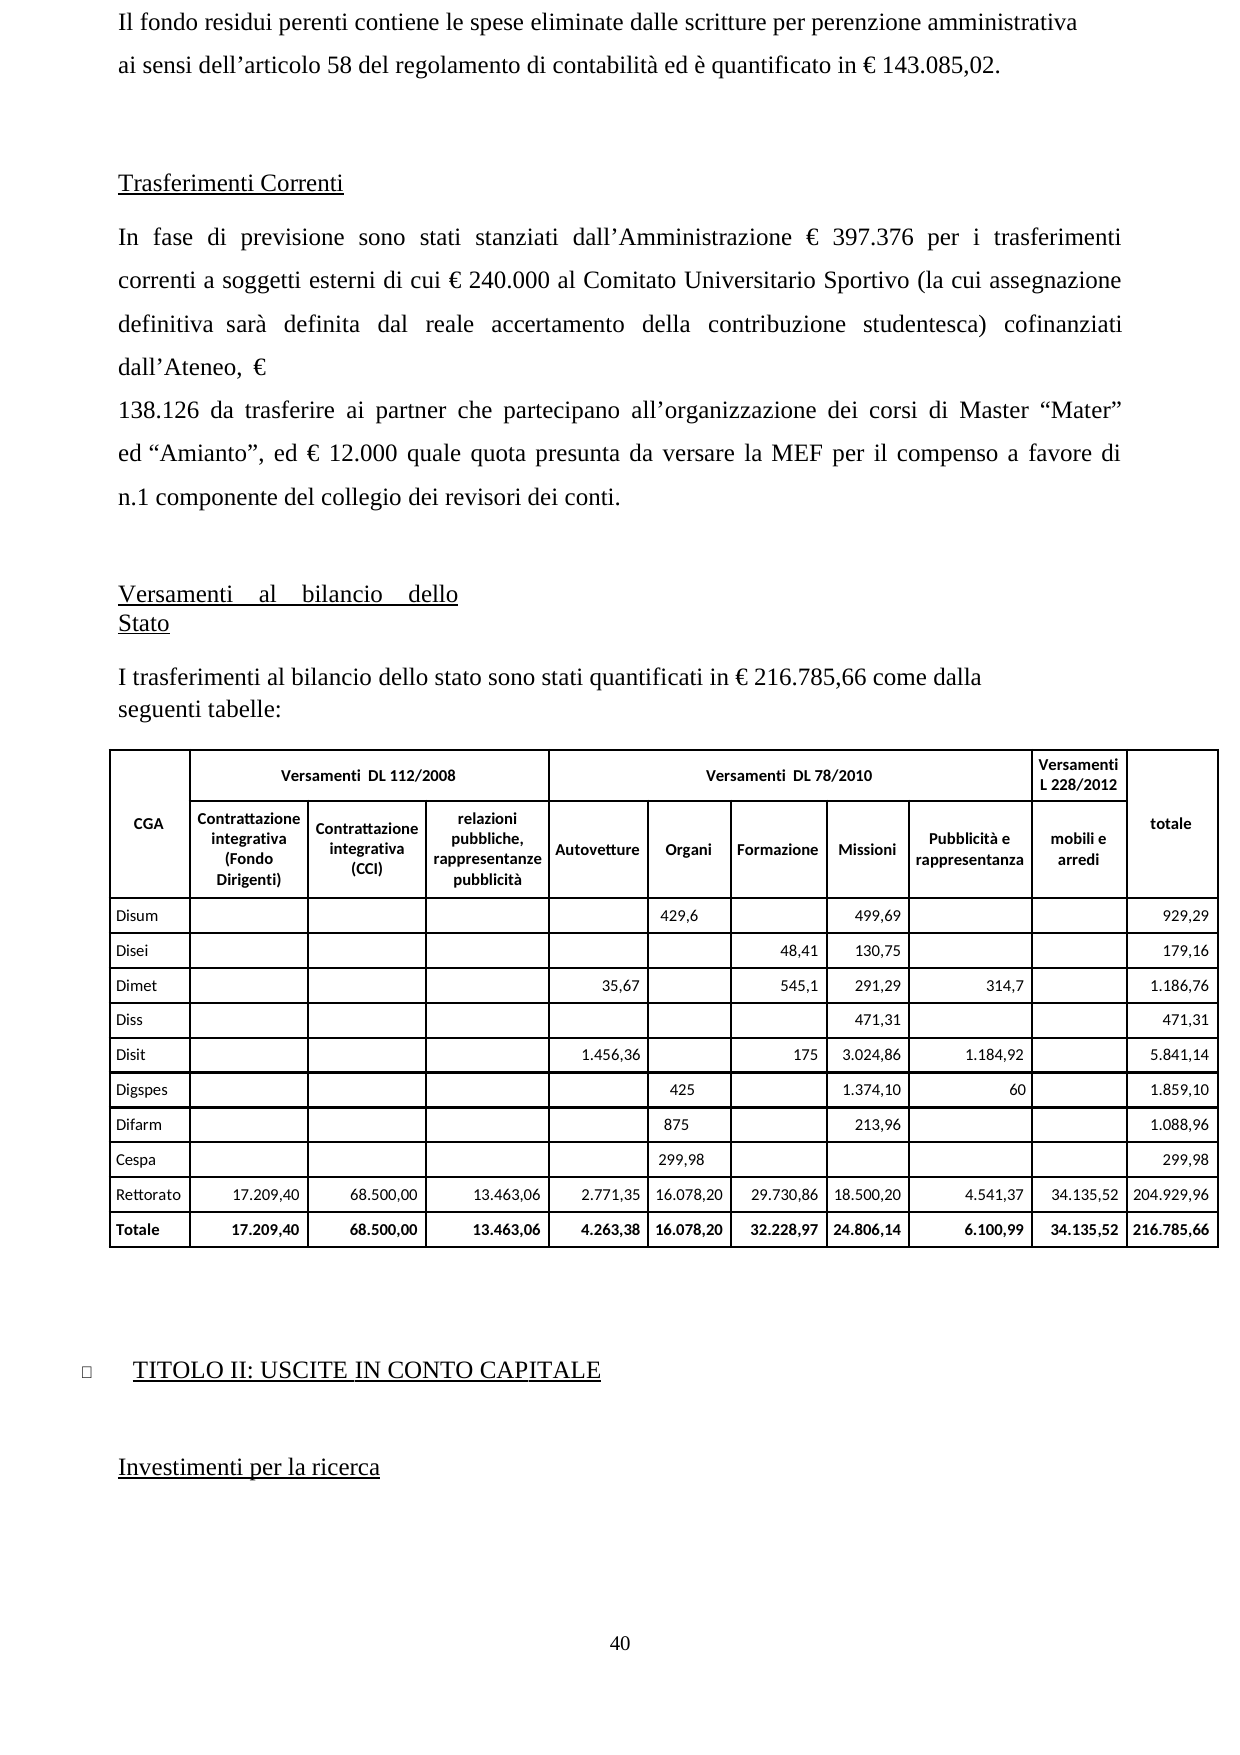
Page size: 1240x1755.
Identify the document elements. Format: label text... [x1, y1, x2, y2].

table_cell 429,6 [649, 899, 730, 932]
table_cell 34.135,52 [1033, 1178, 1126, 1211]
table_cell [191, 1074, 307, 1106]
table_cell [1033, 1074, 1126, 1106]
table_cell 32.228,97 [732, 1213, 826, 1246]
table_cell [309, 969, 425, 1002]
table_cell [309, 1004, 425, 1037]
table_cell 291,29 [828, 969, 908, 1002]
table_cell [550, 1109, 647, 1141]
table_cell [732, 1004, 826, 1037]
table_cell Difarm [111, 1109, 189, 1141]
text Il fondo residui perenti contiene le spese eliminate dalle scritture per perenzione amministrativa ai sensi dell’articolo 58 del regolamento di contabilità ed è quantificato in € 143.085,02. [118, 7, 1101, 79]
table_cell 1.184,92 [910, 1039, 1031, 1071]
table_cell 2.771,35 [550, 1178, 647, 1211]
table_cell 24.806,14 [828, 1213, 908, 1246]
table_cell 48,41 [732, 934, 826, 967]
table_cell 16.078,20 [649, 1213, 730, 1246]
table_cell [191, 1004, 307, 1037]
table_cell 314,7 [910, 969, 1031, 1002]
table_cell 499,69 [828, 899, 908, 932]
table_cell Organi [649, 802, 730, 897]
table_cell [732, 899, 826, 932]
table_cell 5.841,14 [1128, 1039, 1217, 1071]
table_cell Disit [111, 1039, 189, 1071]
table_cell [910, 899, 1031, 932]
table_cell [649, 1004, 730, 1037]
table_cell [1033, 1143, 1126, 1176]
table_cell 299,98 [1128, 1143, 1217, 1176]
table_cell 929,29 [1128, 899, 1217, 932]
table_cell [550, 934, 647, 967]
table_cell [309, 1074, 425, 1106]
table_cell [309, 934, 425, 967]
table_cell 875 [649, 1109, 730, 1141]
text Versamenti al bilancio dello [118, 579, 458, 604]
table_cell [191, 969, 307, 1002]
table_cell Autovetture [550, 802, 647, 897]
table_cell Cespa [111, 1143, 189, 1176]
text 138.126 da trasferire ai partner che partecipano all’organizzazione dei corsi di Master “Mater” ed “Amianto”, ed € 12.000 quale quota presunta da versare la MEF per il compenso a favore di n.1 componente del collegio dei revisori dei conti. [118, 395, 1122, 510]
table_cell Missioni [828, 802, 908, 897]
table_cell [1033, 1004, 1126, 1037]
table_cell [550, 1004, 647, 1037]
text In fase di previsione sono stati stanziati dall’Amministrazione € 397.376 per i trasferimenti correnti a soggetti esterni di cui € 240.000 al Comitato Universitario Sportivo (la cui assegnazione definitiva sarà definita dal reale accertamento della contribuzione studentesca) cofinanziati dall’Ateneo, € [118, 222, 1122, 381]
table_cell [732, 1143, 826, 1176]
table_cell Dimet [111, 969, 189, 1002]
table_cell 216.785,66 [1128, 1213, 1217, 1246]
text Stato [118, 606, 458, 637]
table_cell 204.929,96 [1128, 1178, 1217, 1211]
table_header Versamenti L 228/2012 [1033, 751, 1126, 799]
text Investimenti per la ricerca [118, 1452, 1229, 1481]
table_cell 213,96 [828, 1109, 908, 1141]
table_cell 18.500,20 [828, 1178, 908, 1211]
table_cell [427, 1039, 548, 1071]
table_cell 1.088,96 [1128, 1109, 1217, 1141]
table_cell [427, 934, 548, 967]
table_cell 471,31 [828, 1004, 908, 1037]
table_cell Pubblicità e rappresentanza [910, 802, 1031, 897]
table_cell 471,31 [1128, 1004, 1217, 1037]
table_cell [732, 1109, 826, 1141]
table_cell [1033, 899, 1126, 932]
table_cell [649, 969, 730, 1002]
table_cell 299,98 [649, 1143, 730, 1176]
table_cell 29.730,86 [732, 1178, 826, 1211]
table_cell 179,16 [1128, 934, 1217, 967]
table_cell relazioni pubbliche, rappresentanze pubblicità [427, 802, 548, 897]
table_cell 545,1 [732, 969, 826, 1002]
table_cell [1033, 934, 1126, 967]
table_cell 425 [649, 1074, 730, 1106]
table_cell [910, 934, 1031, 967]
table_cell 1.859,10 [1128, 1074, 1217, 1106]
table_cell [649, 1039, 730, 1071]
table_cell [309, 899, 425, 932]
text  TITOLO II: USCITE IN CONTO CAPITALE [80, 1355, 1229, 1384]
table_header CGA [111, 751, 189, 897]
table_cell 34.135,52 [1033, 1213, 1126, 1246]
table_cell [550, 1074, 647, 1106]
table_cell [427, 1143, 548, 1176]
table_cell 1.456,36 [550, 1039, 647, 1071]
table_cell [309, 1039, 425, 1071]
table_cell 6.100,99 [910, 1213, 1031, 1246]
table_cell [910, 1004, 1031, 1037]
table_cell Totale [111, 1213, 189, 1246]
table_cell [732, 1074, 826, 1106]
table_cell [427, 1004, 548, 1037]
table_cell 13.463,06 [427, 1213, 548, 1246]
table_cell [191, 934, 307, 967]
table_cell Disum [111, 899, 189, 932]
table_cell [1033, 1039, 1126, 1071]
table_cell Diss [111, 1004, 189, 1037]
table_cell [427, 1074, 548, 1106]
table_cell Formazione [732, 802, 826, 897]
table_cell [191, 899, 307, 932]
table_cell [910, 1143, 1031, 1176]
table_cell 16.078,20 [649, 1178, 730, 1211]
table_header Versamenti DL 112/2008 [191, 751, 548, 799]
table_cell 175 [732, 1039, 826, 1071]
table_cell 4.541,37 [910, 1178, 1031, 1211]
table_cell Contrattazione integrativa (Fondo Dirigenti) [191, 802, 307, 897]
table_cell 1.374,10 [828, 1074, 908, 1106]
table_cell [910, 1109, 1031, 1141]
table_cell [427, 969, 548, 1002]
table_header totale [1128, 751, 1217, 897]
table_cell [191, 1143, 307, 1176]
table_cell [550, 1143, 647, 1176]
table_header Versamenti DL 78/2010 [550, 751, 1031, 799]
table_cell 60 [910, 1074, 1031, 1106]
table_cell 35,67 [550, 969, 647, 1002]
table_cell [1033, 1109, 1126, 1141]
table_cell Contrattazione integrativa (CCI) [309, 802, 425, 897]
table_cell [1033, 969, 1126, 1002]
table_cell 4.263,38 [550, 1213, 647, 1246]
table_cell 13.463,06 [427, 1178, 548, 1211]
table_cell [309, 1143, 425, 1176]
table_cell [427, 899, 548, 932]
table_cell [427, 1109, 548, 1141]
text I trasferimenti al bilancio dello stato sono stati quantificati in € 216.785,66 come dalla seguenti tabelle: [118, 662, 1071, 723]
table_cell Rettorato [111, 1178, 189, 1211]
table_cell 17.209,40 [191, 1213, 307, 1246]
table_cell 3.024,86 [828, 1039, 908, 1071]
table_cell mobili e arredi [1033, 802, 1126, 897]
table_cell 130,75 [828, 934, 908, 967]
table_cell [309, 1109, 425, 1141]
table_cell 1.186,76 [1128, 969, 1217, 1002]
table_cell 68.500,00 [309, 1178, 425, 1211]
table_cell 68.500,00 [309, 1213, 425, 1246]
table_cell Disei [111, 934, 189, 967]
table_cell [191, 1039, 307, 1071]
table_cell [550, 899, 647, 932]
table_cell Digspes [111, 1074, 189, 1106]
table_cell [828, 1143, 908, 1176]
table_cell [649, 934, 730, 967]
table_cell 17.209,40 [191, 1178, 307, 1211]
text Trasferimenti Correnti [118, 168, 1229, 197]
table_cell [191, 1109, 307, 1141]
